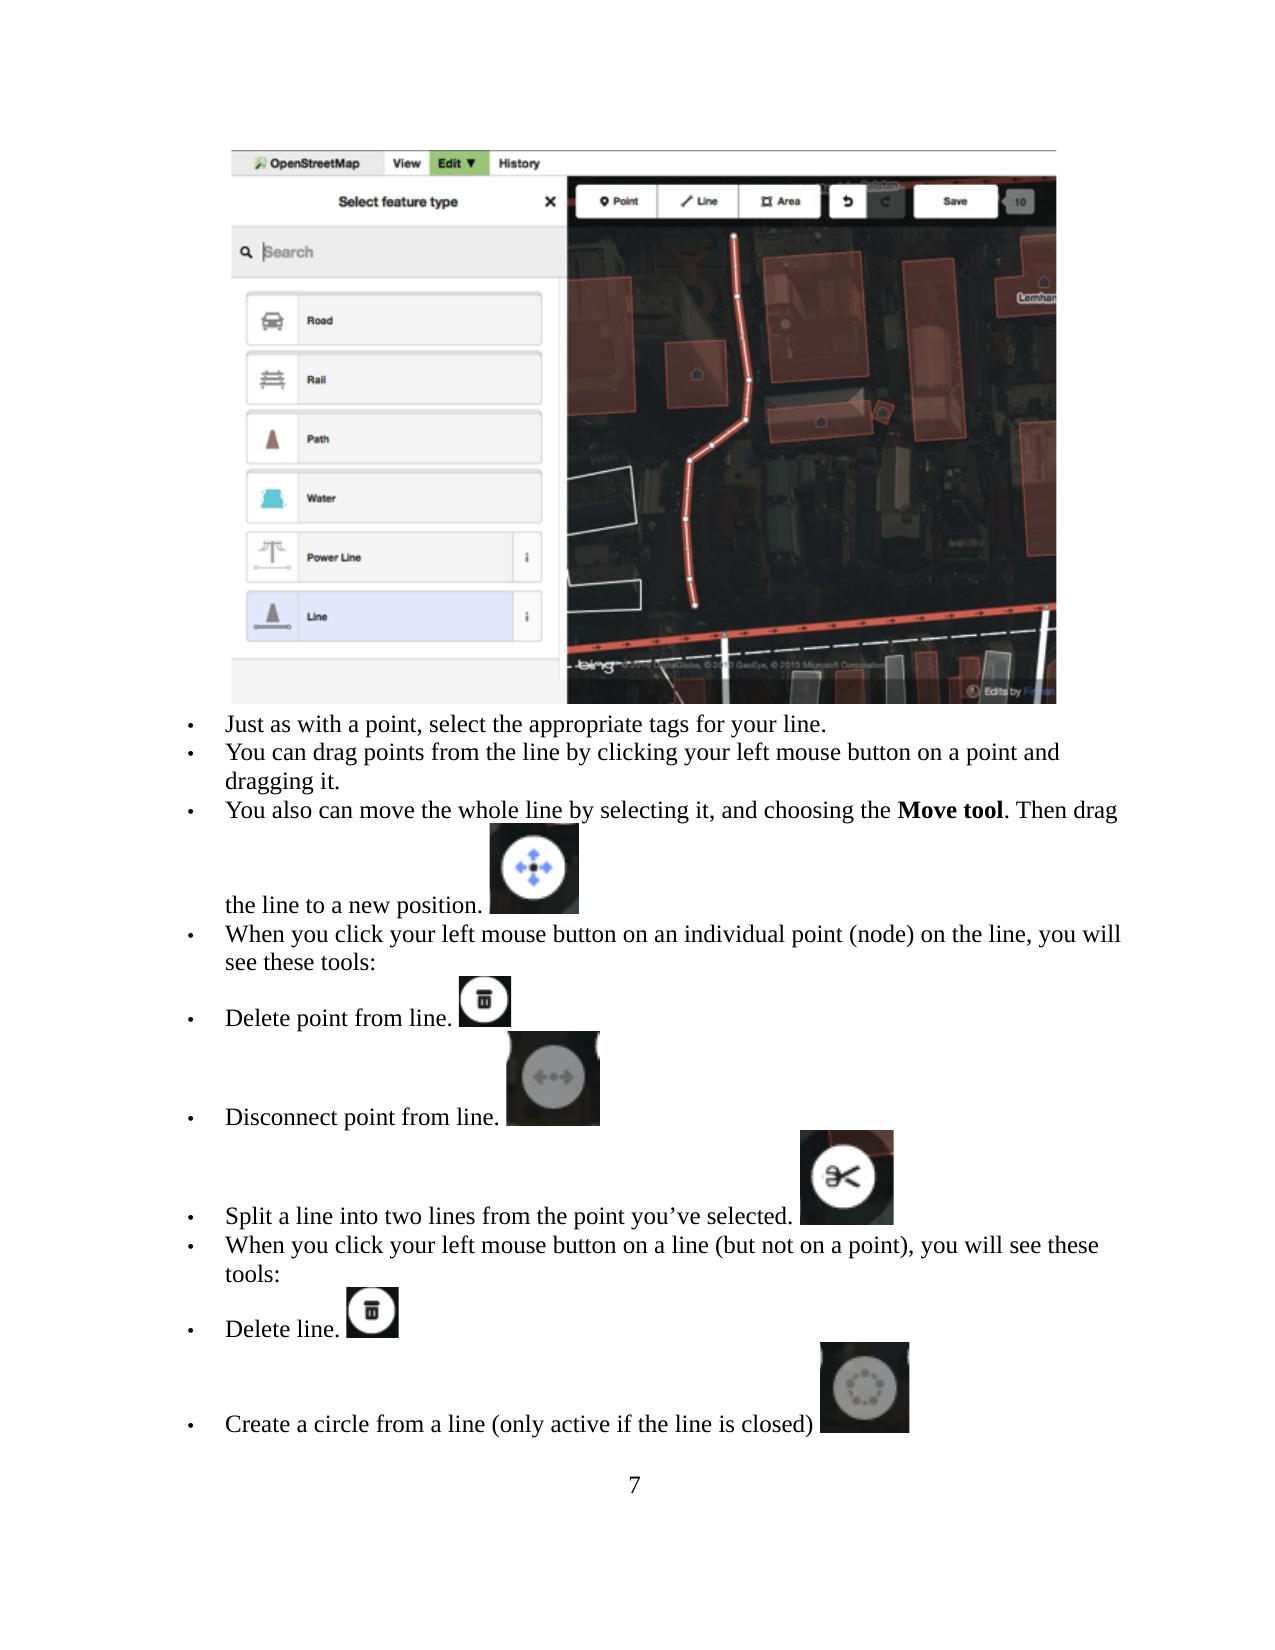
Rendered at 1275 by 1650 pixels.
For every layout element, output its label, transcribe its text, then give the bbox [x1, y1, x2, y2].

list Create a circle from a line (only active if the line is closed) [187, 1343, 1125, 1438]
list When you click your left mouse button on a line (but not on a point), you will see these tools: [187, 1230, 1125, 1287]
list Just as with a point, select the appropriate tags for your line. [187, 709, 1125, 737]
list Delete line. [187, 1287, 1125, 1343]
list Split a line into two lines from the point you’ve selected. [187, 1131, 1125, 1230]
list You also can move the whole line by selecting it, and choosing the Move tool. Then drag the line to a new position. [187, 795, 1125, 919]
list When you click your left mouse button on an individual point (node) on the line, you will see these tools: [187, 919, 1125, 976]
picture [346, 1287, 399, 1338]
picture [231, 150, 1057, 704]
picture [458, 976, 512, 1027]
picture [506, 1031, 600, 1126]
picture [800, 1130, 894, 1225]
list Disconnect point from line. [187, 1032, 1125, 1131]
picture [489, 823, 579, 914]
picture [820, 1342, 910, 1433]
list [187, 150, 1125, 709]
list Delete point from line. [187, 976, 1125, 1032]
list You can drag points from the line by clicking your left mouse button on a point and dragging it. [187, 737, 1125, 795]
